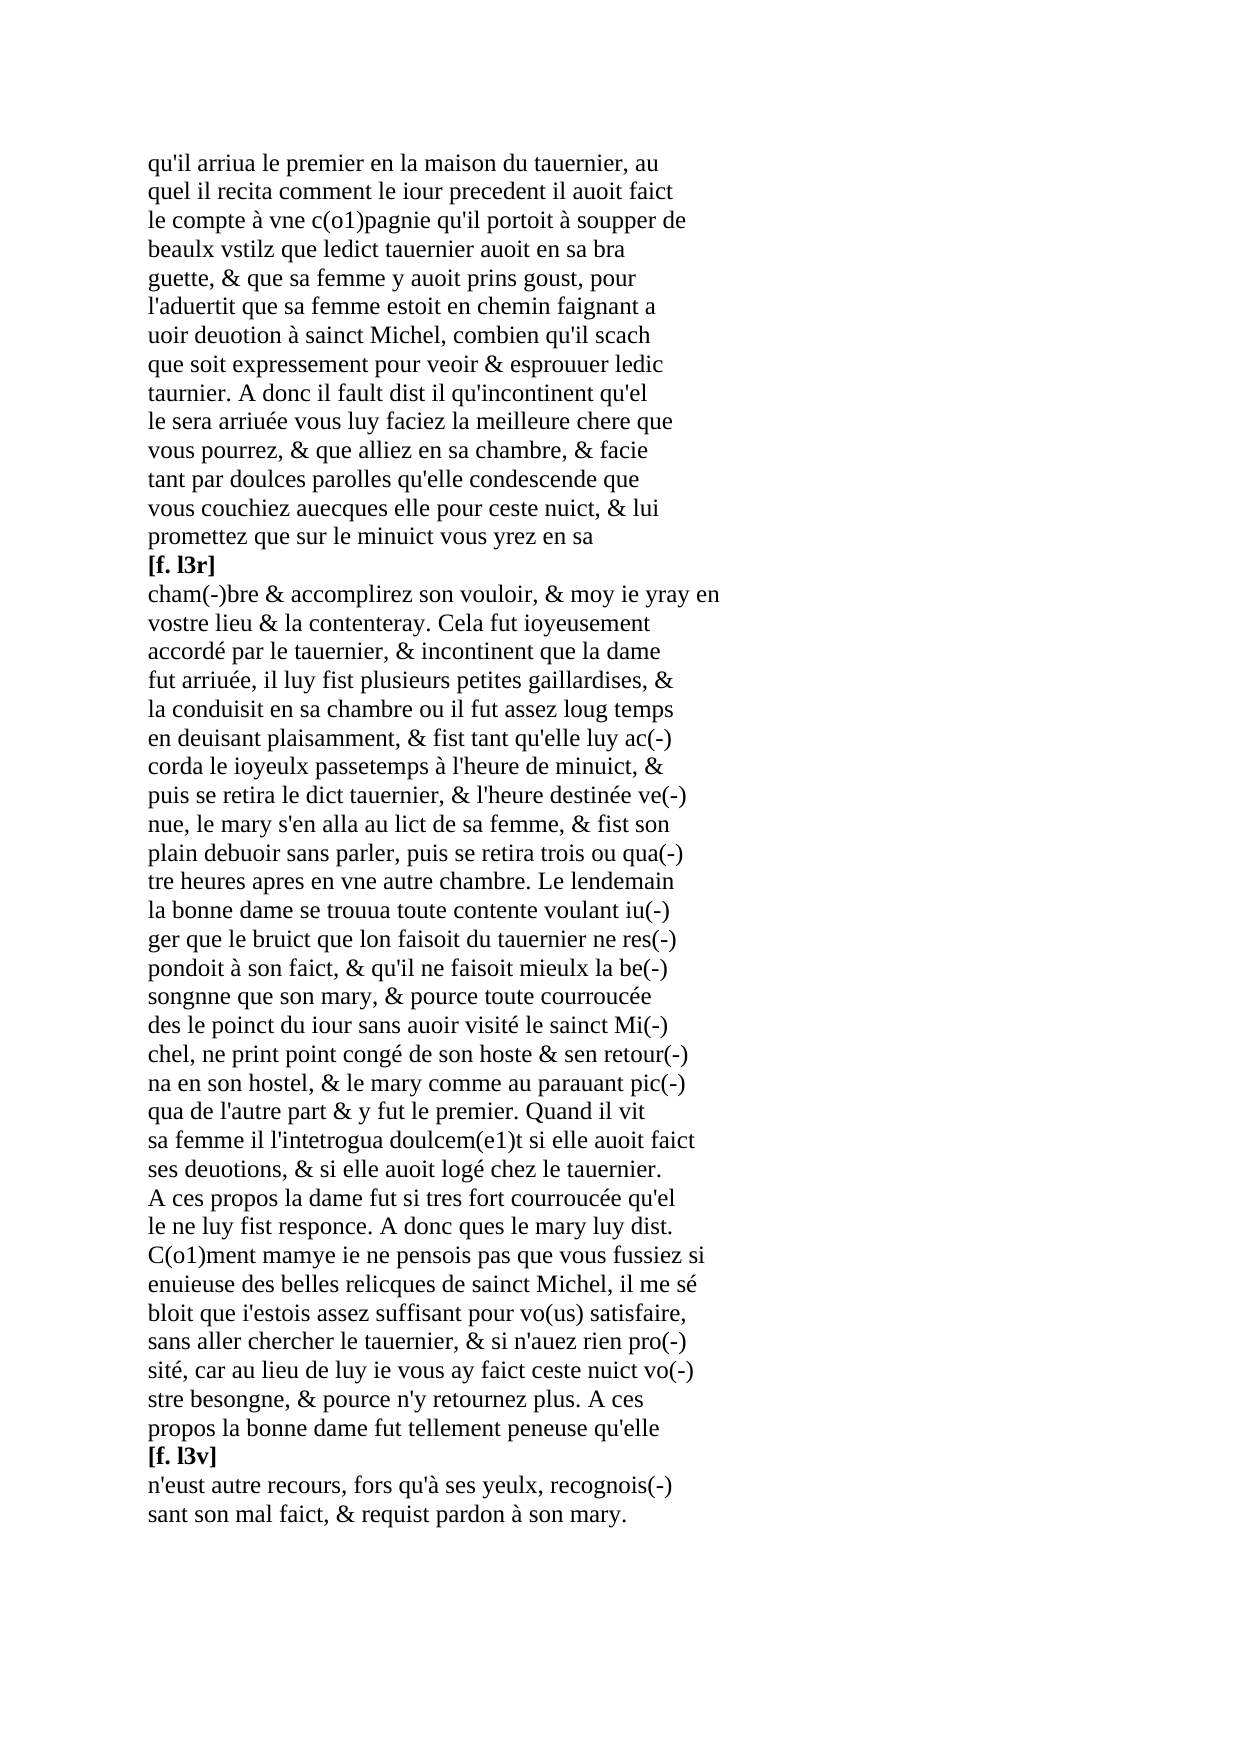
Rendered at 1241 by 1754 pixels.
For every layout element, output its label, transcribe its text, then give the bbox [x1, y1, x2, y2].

text qu'il arriua le premier en la maison du tauernier, au quel il recita comment le iour precedent il auoit faict le compte à vne c(o1)pagnie qu'il portoit à soupper de beaulx vstilz que ledict tauernier auoit en sa bra guette, & que sa femme y auoit prins goust, pour l'aduertit que sa femme estoit en chemin faignant a uoir deuotion à sainct Michel, combien qu'il scach que soit expressement pour veoir & esprouuer ledic taurnier. A donc il fault dist il qu'incontinent qu'el le sera arriuée vous luy faciez la meilleure chere que vous pourrez, & que alliez en sa chambre, & facie tant par doulces parolles qu'elle condescende que vous couchiez auecques elle pour ceste nuict, & lui promettez que sur le minuict vous yrez en sa [f. l3r] cham(-)bre & accomplirez son vouloir, & moy ie yray en vostre lieu & la contenteray. Cela fut ioyeusement accordé par le tauernier, & incontinent que la dame fut arriuée, il luy fist plusieurs petites gaillardises, & la conduisit en sa chambre ou il fut assez loug temps en deuisant plaisamment, & fist tant qu'elle luy ac(-) corda le ioyeulx passetemps à l'heure de minuict, & puis se retira le dict tauernier, & l'heure destinée ve(-) nue, le mary s'en alla au lict de sa femme, & fist son plain debuoir sans parler, puis se retira trois ou qua(-) tre heures apres en vne autre chambre. Le lendemain la bonne dame se trouua toute contente voulant iu(-) ger que le bruict que lon faisoit du tauernier ne res(-) pondoit à son faict, & qu'il ne faisoit mieulx la be(-) songnne que son mary, & pource toute courroucée des le poinct du iour sans auoir visité le sainct Mi(-) chel, ne print point congé de son hoste & sen retour(-) na en son hostel, & le mary comme au parauant pic(-) qua de l'autre part & y fut le premier. Quand il vit sa femme il l'intetrogua doulcem(e1)t si elle auoit faict ses deuotions, & si elle auoit logé chez le tauernier. A ces propos la dame fut si tres fort courroucée qu'el le ne luy fist responce. A donc ques le mary luy dist. C(o1)ment mamye ie ne pensois pas que vous fussiez si enuieuse des belles relicques de sainct Michel, il me sé bloit que i'estois assez suffisant pour vo(us) satisfaire, sans aller chercher le tauernier, & si n'auez rien pro(-) sité, car au lieu de luy ie vous ay faict ceste nuict vo(-) stre besongne, & pource n'y retournez plus. A ces propos la bonne dame fut tellement peneuse qu'elle [f. l3v] n'eust autre recours, fors qu'à ses yeulx, recognois(-) sant son mal faict, & requist pardon à son mary. [148, 148, 1093, 1528]
